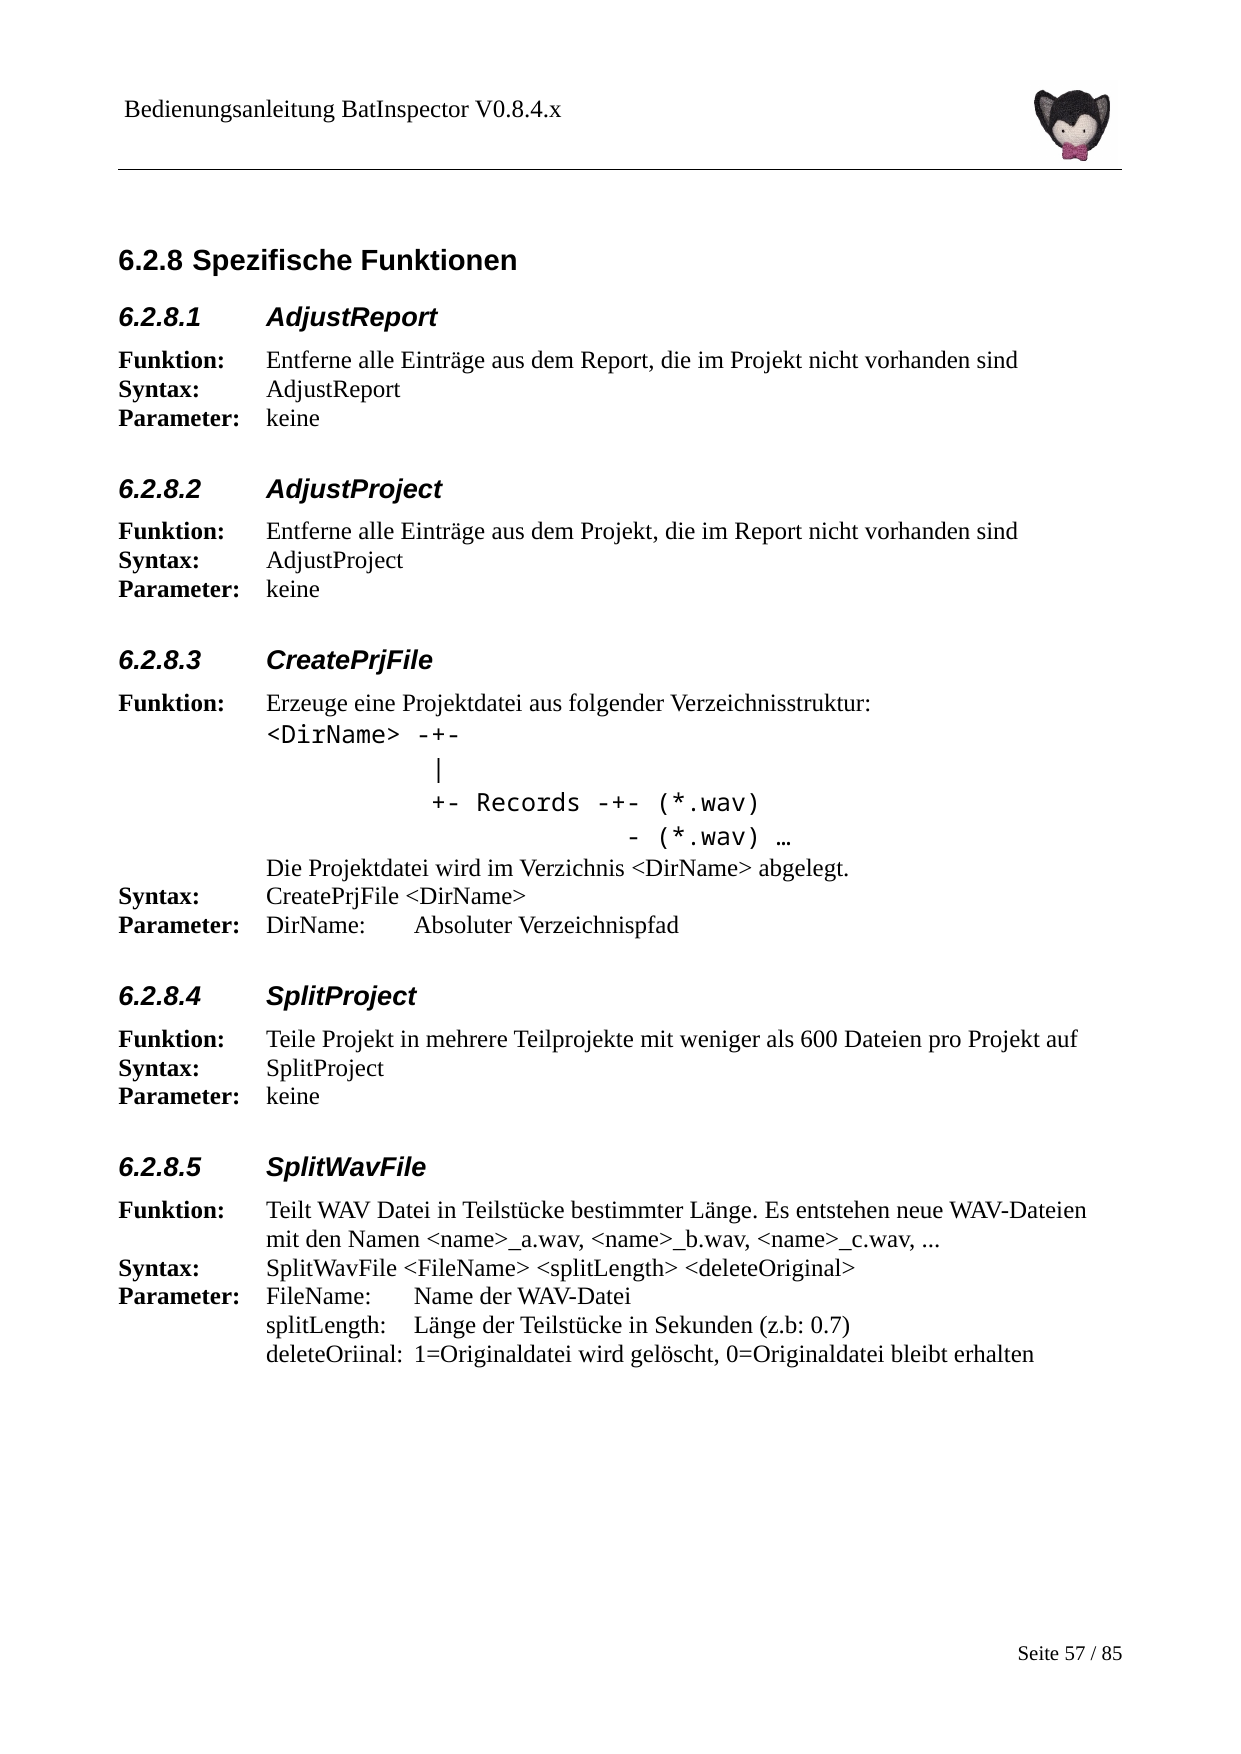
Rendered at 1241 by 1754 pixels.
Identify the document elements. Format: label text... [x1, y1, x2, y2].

text Funktion: Entferne alle Einträge aus dem Projekt, die im Report nicht vorhanden sind [118, 516, 1122, 545]
text Parameter: DirName: Absoluter Verzeichnispfad [118, 910, 1122, 968]
subtitle AdjustReport [118, 301, 1122, 333]
subtitle SplitWavFile [118, 1151, 1122, 1183]
text Funktion: Teile Projekt in mehrere Teilprojekte mit weniger als 600 Dateien pro Projekt auf [118, 1024, 1122, 1053]
subtitle CreatePrjFile [118, 644, 1122, 675]
text Syntax: CreatePrjFile <DirName> [118, 881, 1122, 910]
picture [1030, 80, 1119, 169]
text Syntax: AdjustProject [118, 545, 1122, 574]
text Funktion: Entferne alle Einträge aus dem Report, die im Projekt nicht vorhanden sind [118, 345, 1122, 374]
text Funktion: Erzeuge eine Projektdatei aus folgender Verzeichnisstruktur: <DirName> -+- | +- Records -+- (*.wav) - (*.wav) … Die Projektdatei wird im Verzichnis <DirName> abgelegt. [118, 688, 1122, 881]
text Parameter: keine [118, 403, 1122, 460]
text Syntax: SplitProject [118, 1053, 1122, 1081]
text deleteOriinal: 1=Originaldatei wird gelöscht, 0=Originaldatei bleibt erhalten [266, 1339, 1122, 1368]
subtitle SplitProject [118, 980, 1122, 1011]
text Parameter: FileName: Name der WAV-Datei [118, 1281, 1122, 1310]
text Parameter: keine [118, 574, 1122, 631]
text Parameter: keine [118, 1081, 1122, 1139]
text splitLength: Länge der Teilstücke in Sekunden (z.b: 0.7) [266, 1310, 1122, 1339]
text Funktion: Teilt WAV Datei in Teilstücke bestimmter Länge. Es entstehen neue WAV-Dateien mit den Namen <name>_a.wav, <name>_b.wav, <name>_c.wav, ... [118, 1195, 1122, 1253]
subtitle Spezifische Funktionen [118, 243, 1122, 276]
subtitle AdjustProject [118, 473, 1122, 504]
text Syntax: SplitWavFile <FileName> <splitLength> <deleteOriginal> [118, 1253, 1122, 1281]
text Syntax: AdjustReport [118, 374, 1122, 403]
